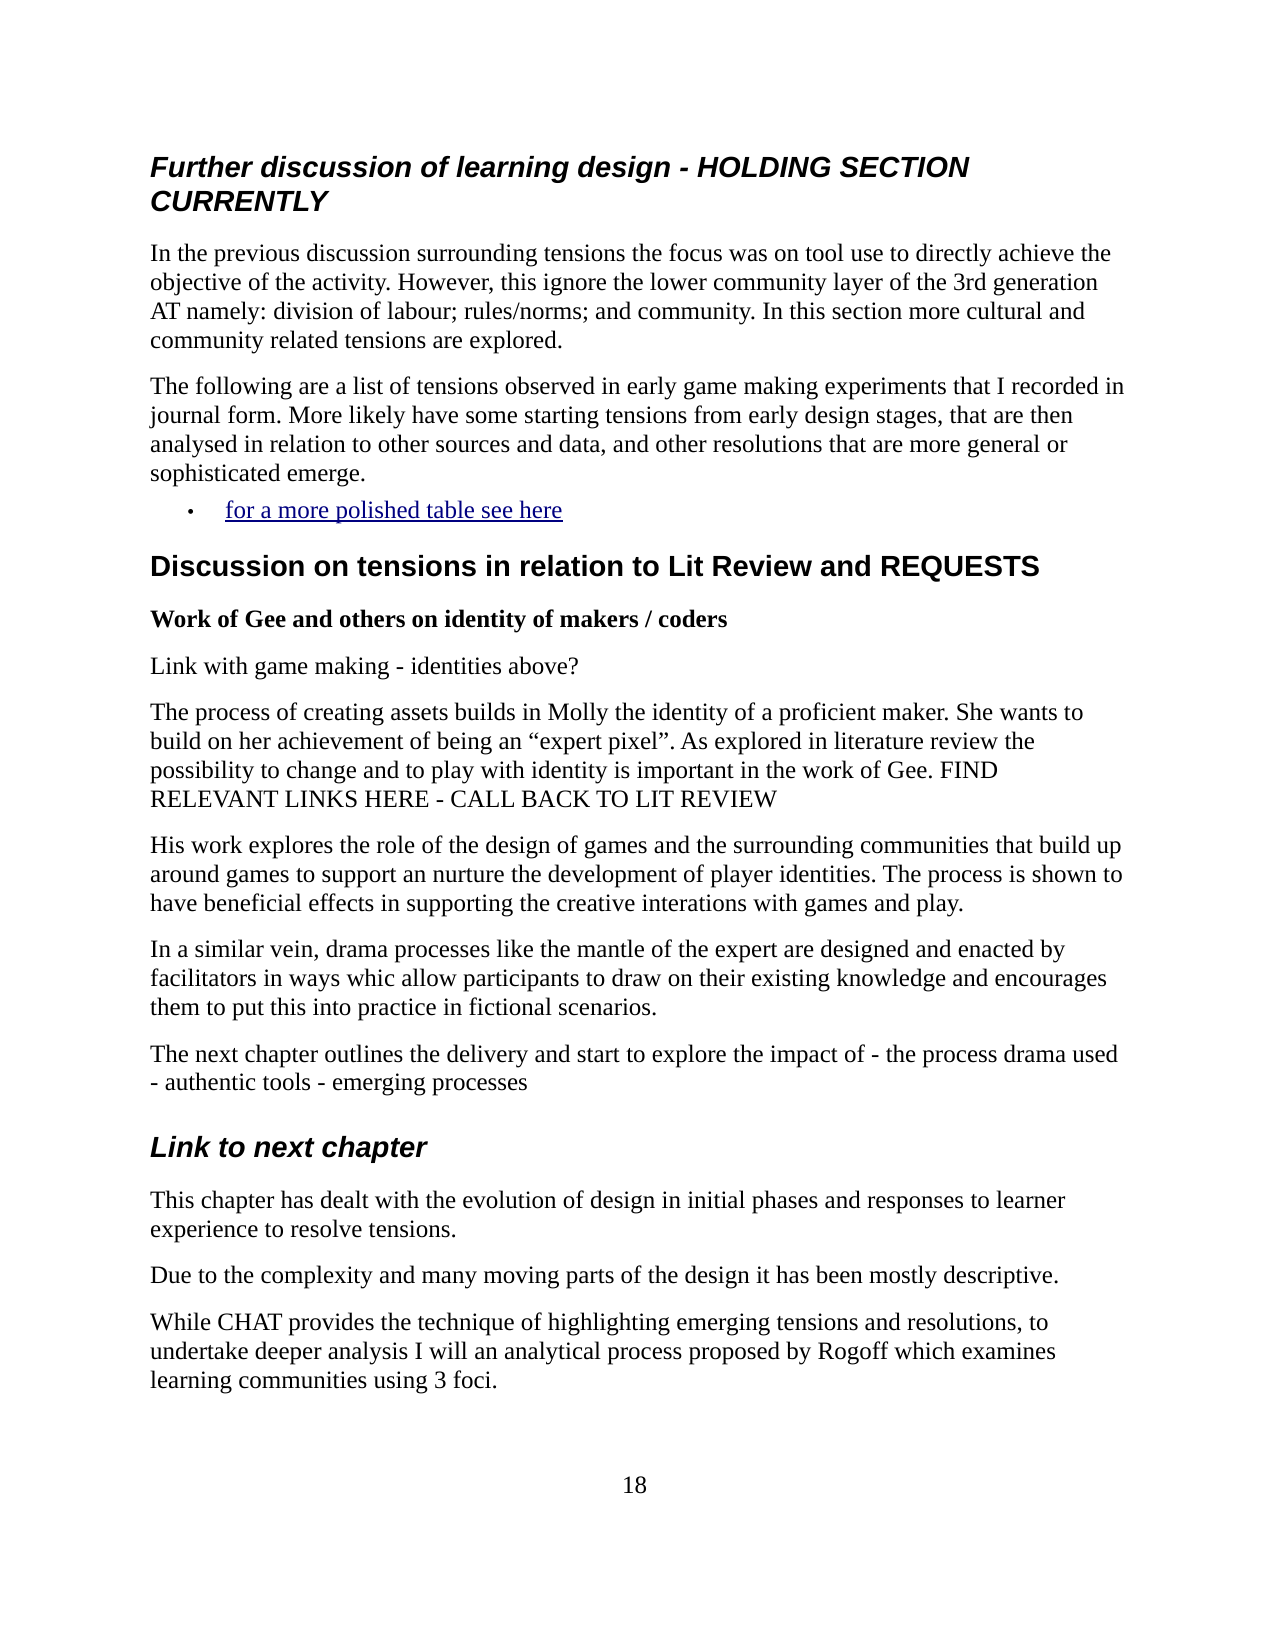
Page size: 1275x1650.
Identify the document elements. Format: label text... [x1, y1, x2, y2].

subtitle Further discussion of learning design - HOLDING SECTION CURRENTLY [150, 150, 1125, 217]
subtitle Link to next chapter [150, 1130, 1125, 1164]
text The following are a list of tensions observed in early game making experiments that I recorded in journal form. More likely have some starting tensions from early design stages, that are then analysed in relation to other sources and data, and other resolutions that are more general or sophisticated emerge. [150, 371, 1125, 486]
text In the previous discussion surrounding tensions the focus was on tool use to directly achieve the objective of the activity. However, this ignore the lower community layer of the 3rd generation AT namely: division of labour; rules/norms; and community. In this section more cultural and community related tensions are explored. [150, 238, 1125, 353]
list for a more polished table see here [187, 495, 1125, 524]
text While CHAT provides the technique of highlighting emerging tensions and resolutions, to undertake deeper analysis I will an analytical process proposed by Rogoff which examines learning communities using 3 foci. [150, 1307, 1125, 1393]
text His work explores the role of the design of games and the surrounding communities that build up around games to support an nurture the development of player identities. The process is shown to have beneficial effects in supporting the creative interations with games and play. [150, 830, 1125, 917]
text Link with game making - identities above? [150, 651, 1125, 679]
text Due to the complexity and many moving parts of the design it has been mostly descriptive. [150, 1261, 1125, 1289]
text Work of Gee and others on identity of makers / coders [150, 604, 1125, 633]
text The process of creating assets builds in Molly the identity of a proficient maker. She wants to build on her achievement of being an “expert pixel”. As explored in literature review the possibility to change and to play with identity is important in the work of Gee. FIND RELEVANT LINKS HERE - CALL BACK TO LIT REVIEW [150, 697, 1125, 812]
subtitle Discussion on tensions in relation to Lit Review and REQUESTS [150, 549, 1125, 583]
text This chapter has dealt with the evolution of design in initial phases and responses to learner experience to resolve tensions. [150, 1185, 1125, 1243]
text In a similar vein, drama processes like the mantle of the expert are designed and enacted by facilitators in ways whic allow participants to draw on their existing knowledge and encourages them to put this into practice in fictional scenarios. [150, 934, 1125, 1021]
text The next chapter outlines the delivery and start to explore the impact of - the process drama used - authentic tools - emerging processes [150, 1039, 1125, 1096]
